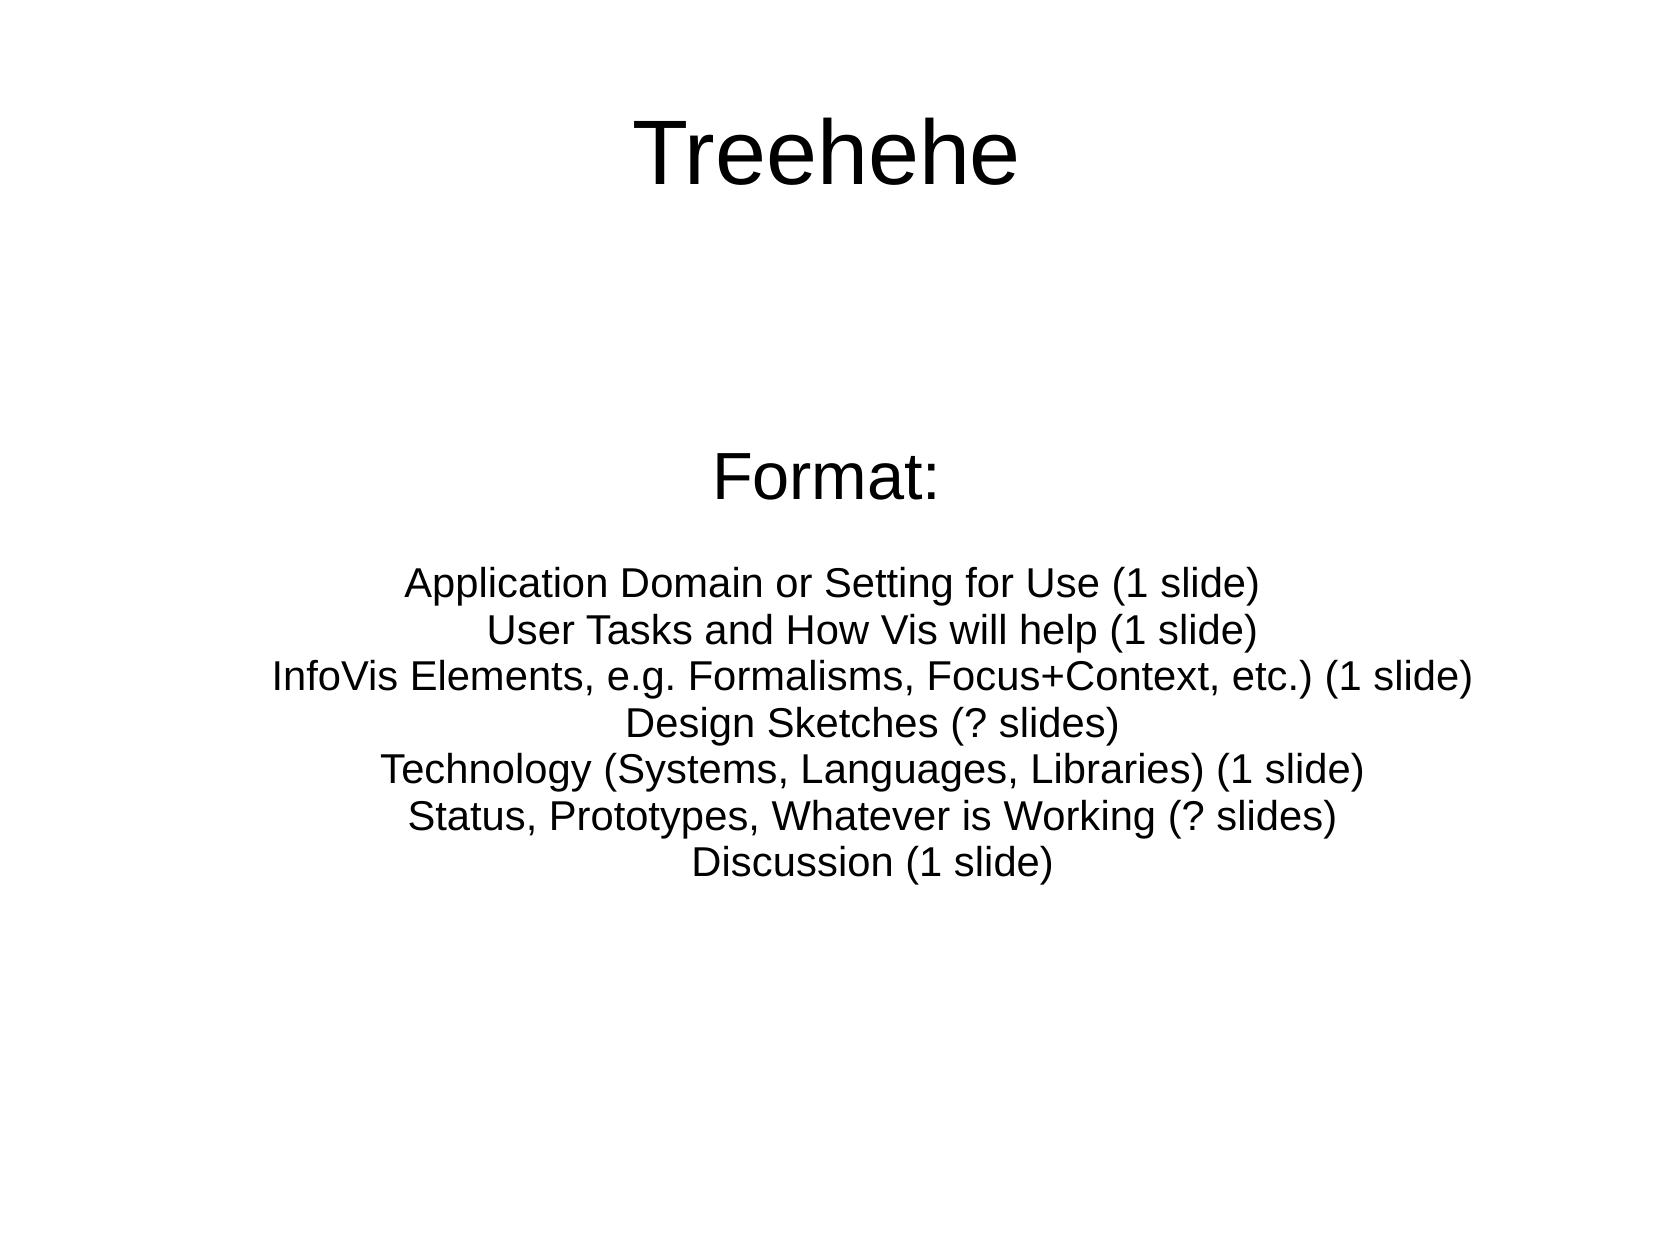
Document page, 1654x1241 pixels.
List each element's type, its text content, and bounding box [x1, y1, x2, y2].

subtitle Format: Application Domain or Setting for Use (1 slide) User Tasks and How Vis will help (1 slide) InfoVis Elements, e.g. Formalisms, Focus+Context, etc.) (1 slide) Design Sketches (? slides) Technology (Systems, Languages, Libraries) (1 slide) Status, Prototypes, Whatever is Working (? slides) Discussion (1 slide) [82, 290, 1571, 1109]
title Treehehe [82, 49, 1571, 257]
